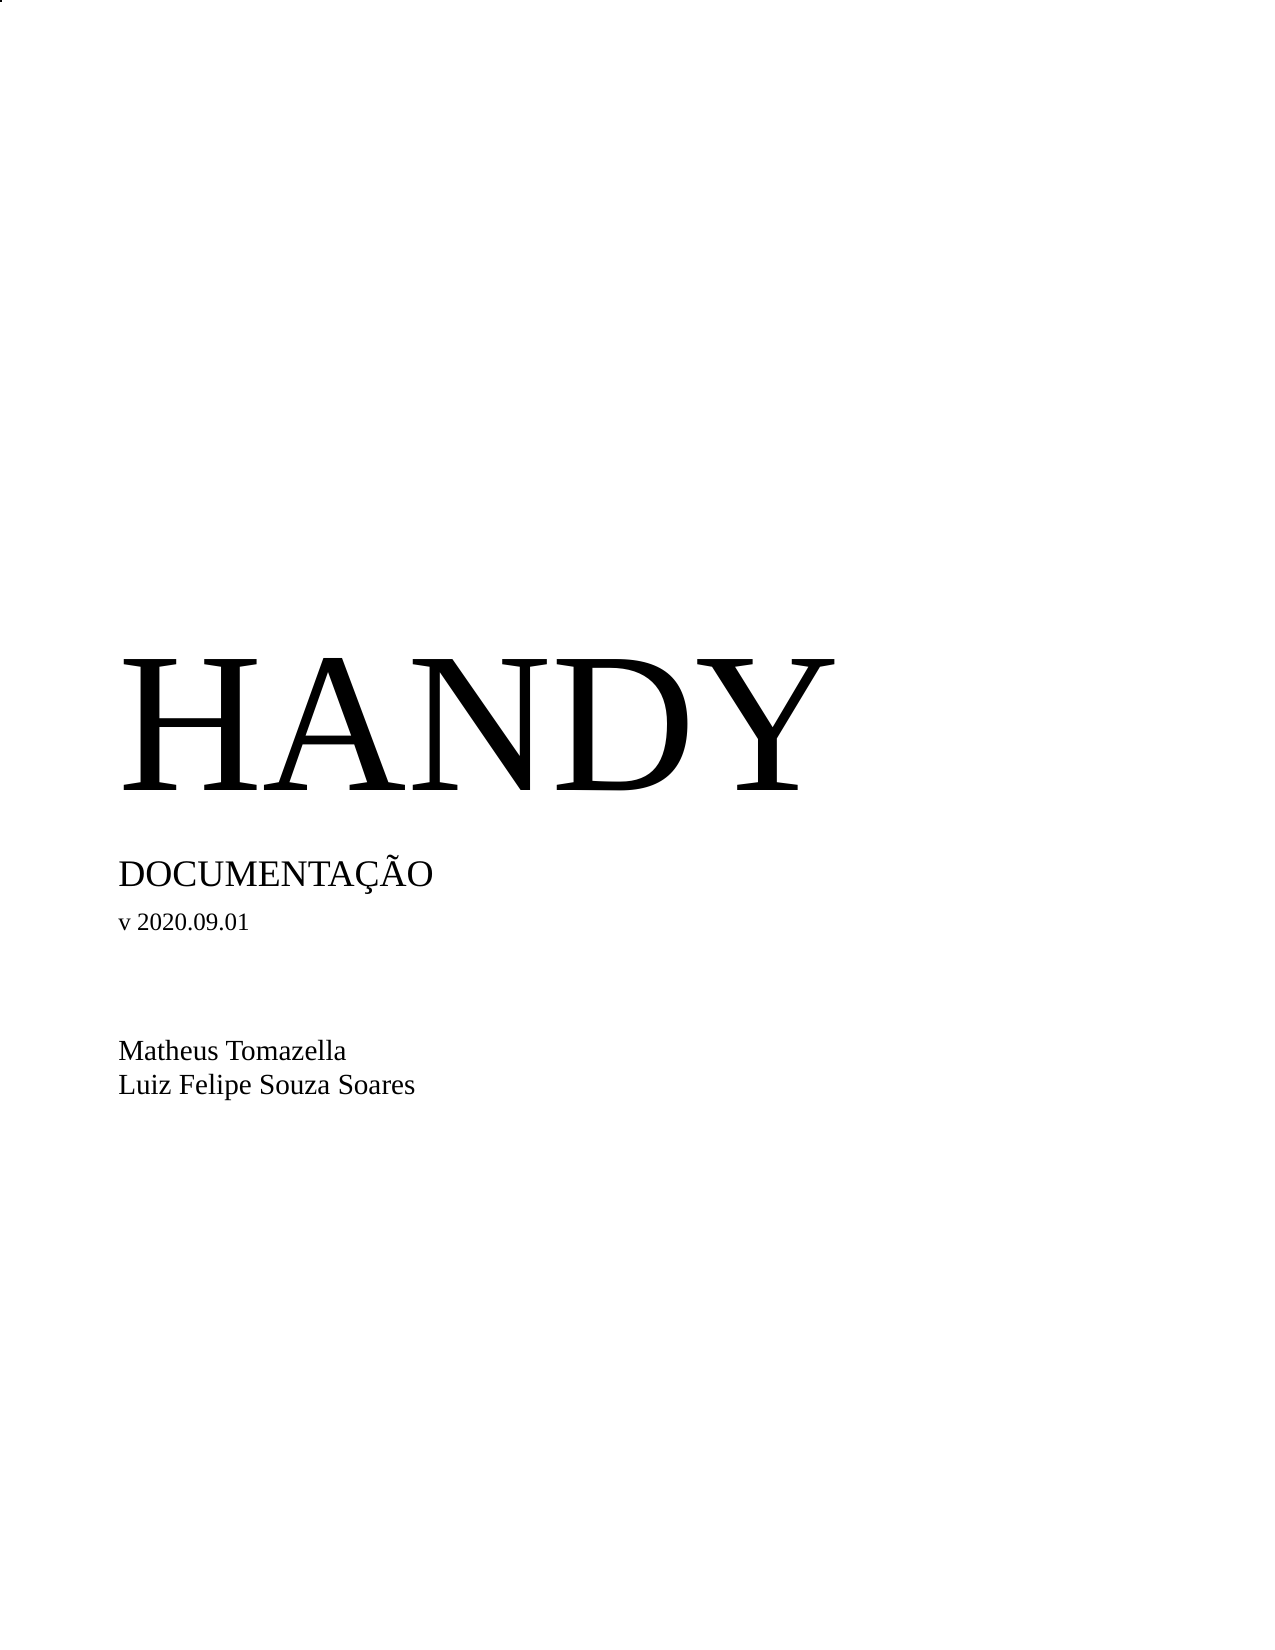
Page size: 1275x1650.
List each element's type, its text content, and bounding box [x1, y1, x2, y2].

subtitle DOCUMENTAÇÃO [118, 852, 1181, 895]
text v 2020.09.01 [118, 907, 1062, 936]
title HANDY [118, 603, 1181, 833]
text Luiz Felipe Souza Soares [118, 1067, 1181, 1100]
text Matheus Tomazella [118, 1033, 1181, 1067]
